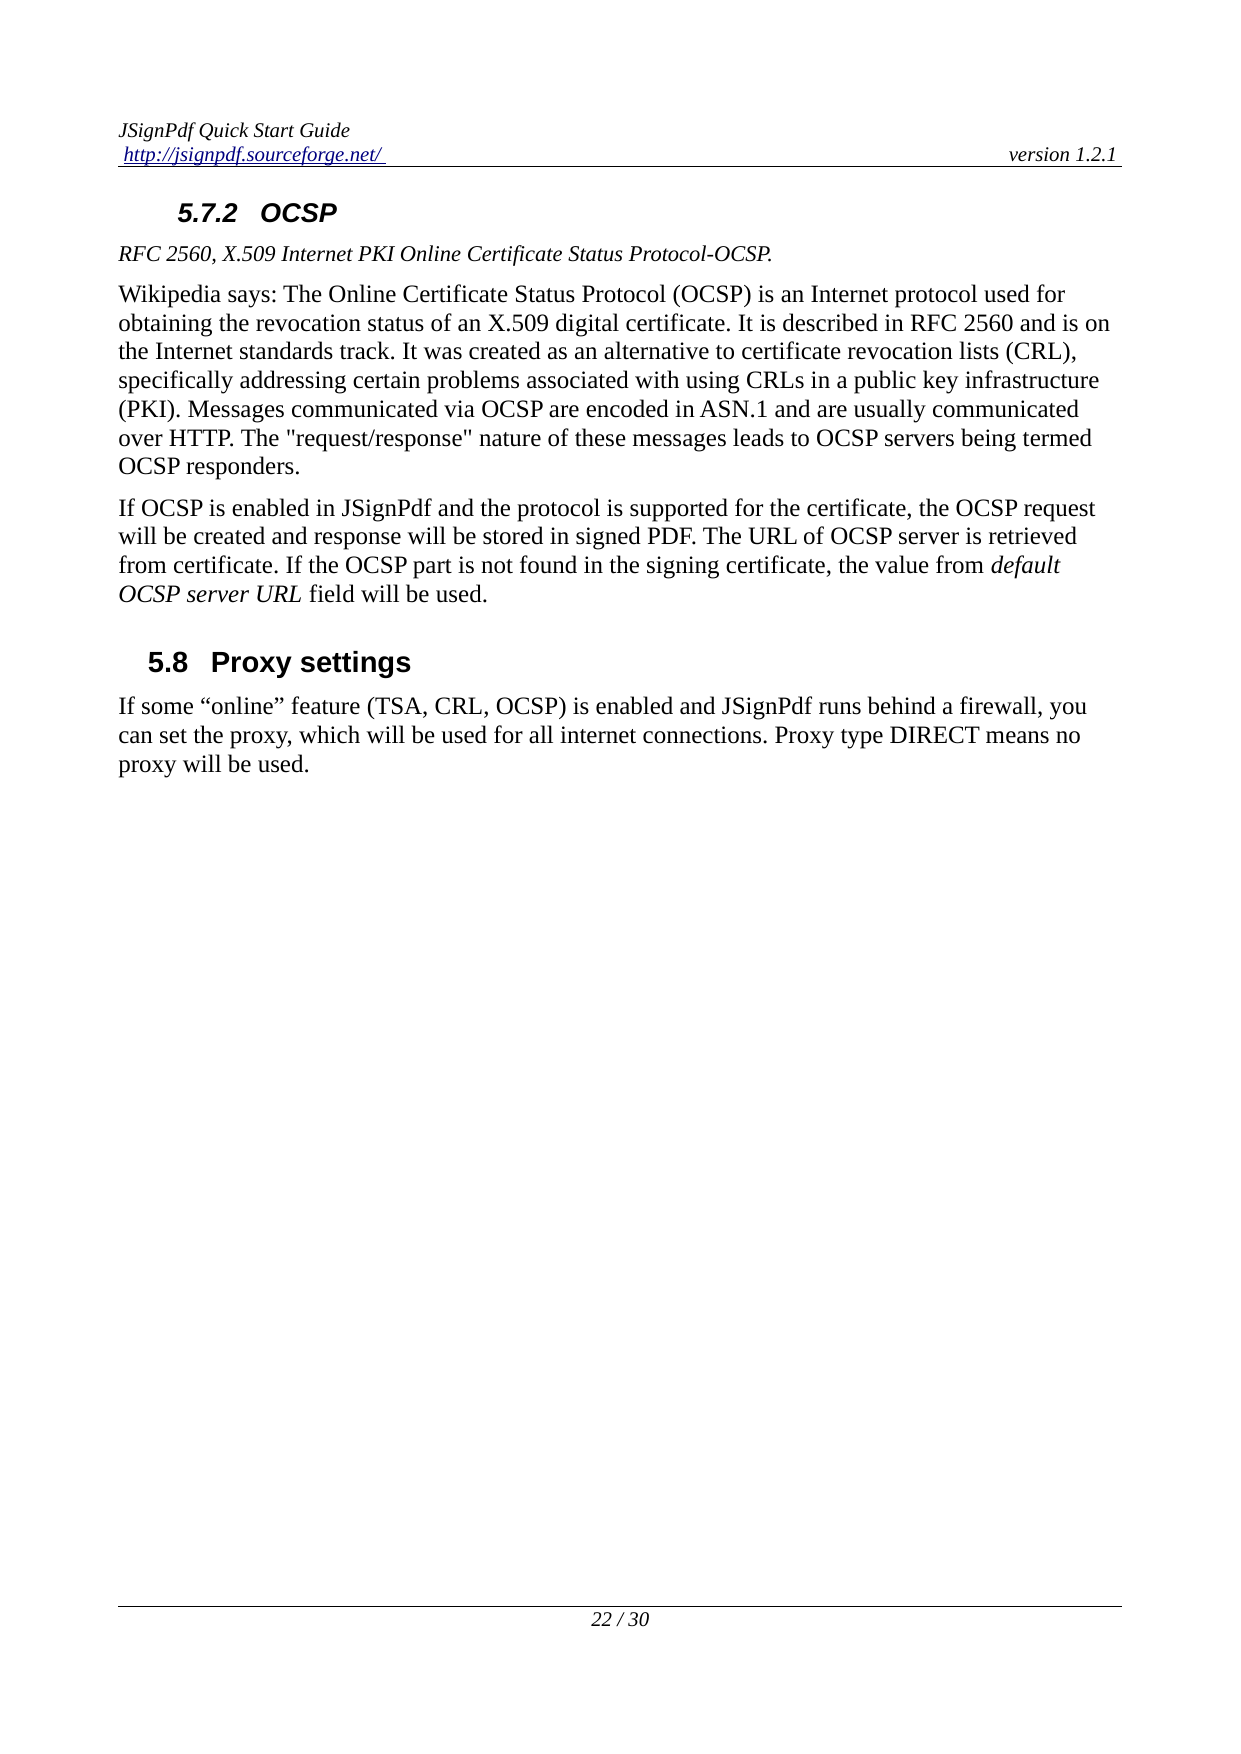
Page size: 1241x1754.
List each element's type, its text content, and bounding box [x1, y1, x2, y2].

subtitle OCSP [177, 197, 1122, 228]
subtitle Proxy settings [148, 645, 1116, 679]
text RFC 2560, X.509 Internet PKI Online Certificate Status Protocol-OCSP. [118, 241, 1122, 266]
text If OCSP is enabled in JSignPdf and the protocol is supported for the certificate, the OCSP request will be created and response will be stored in signed PDF. The URL of OCSP server is retrieved from certificate. If the OCSP part is not found in the signing certificate, the value from default OCSP server URL field will be used. [118, 493, 1122, 608]
text Wikipedia says: The Online Certificate Status Protocol (OCSP) is an Internet protocol used for obtaining the revocation status of an X.509 digital certificate. It is described in RFC 2560 and is on the Internet standards track. It was created as an alternative to certificate revocation lists (CRL), specifically addressing certain problems associated with using CRLs in a public key infrastructure (PKI). Messages communicated via OCSP are encoded in ASN.1 and are usually communicated over HTTP. The "request/response" nature of these messages leads to OCSP servers being termed OCSP responders. [118, 279, 1122, 480]
text If some “online” feature (TSA, CRL, OCSP) is enabled and JSignPdf runs behind a firewall, you can set the proxy, which will be used for all internet connections. Proxy type DIRECT means no proxy will be used. [118, 691, 1122, 777]
